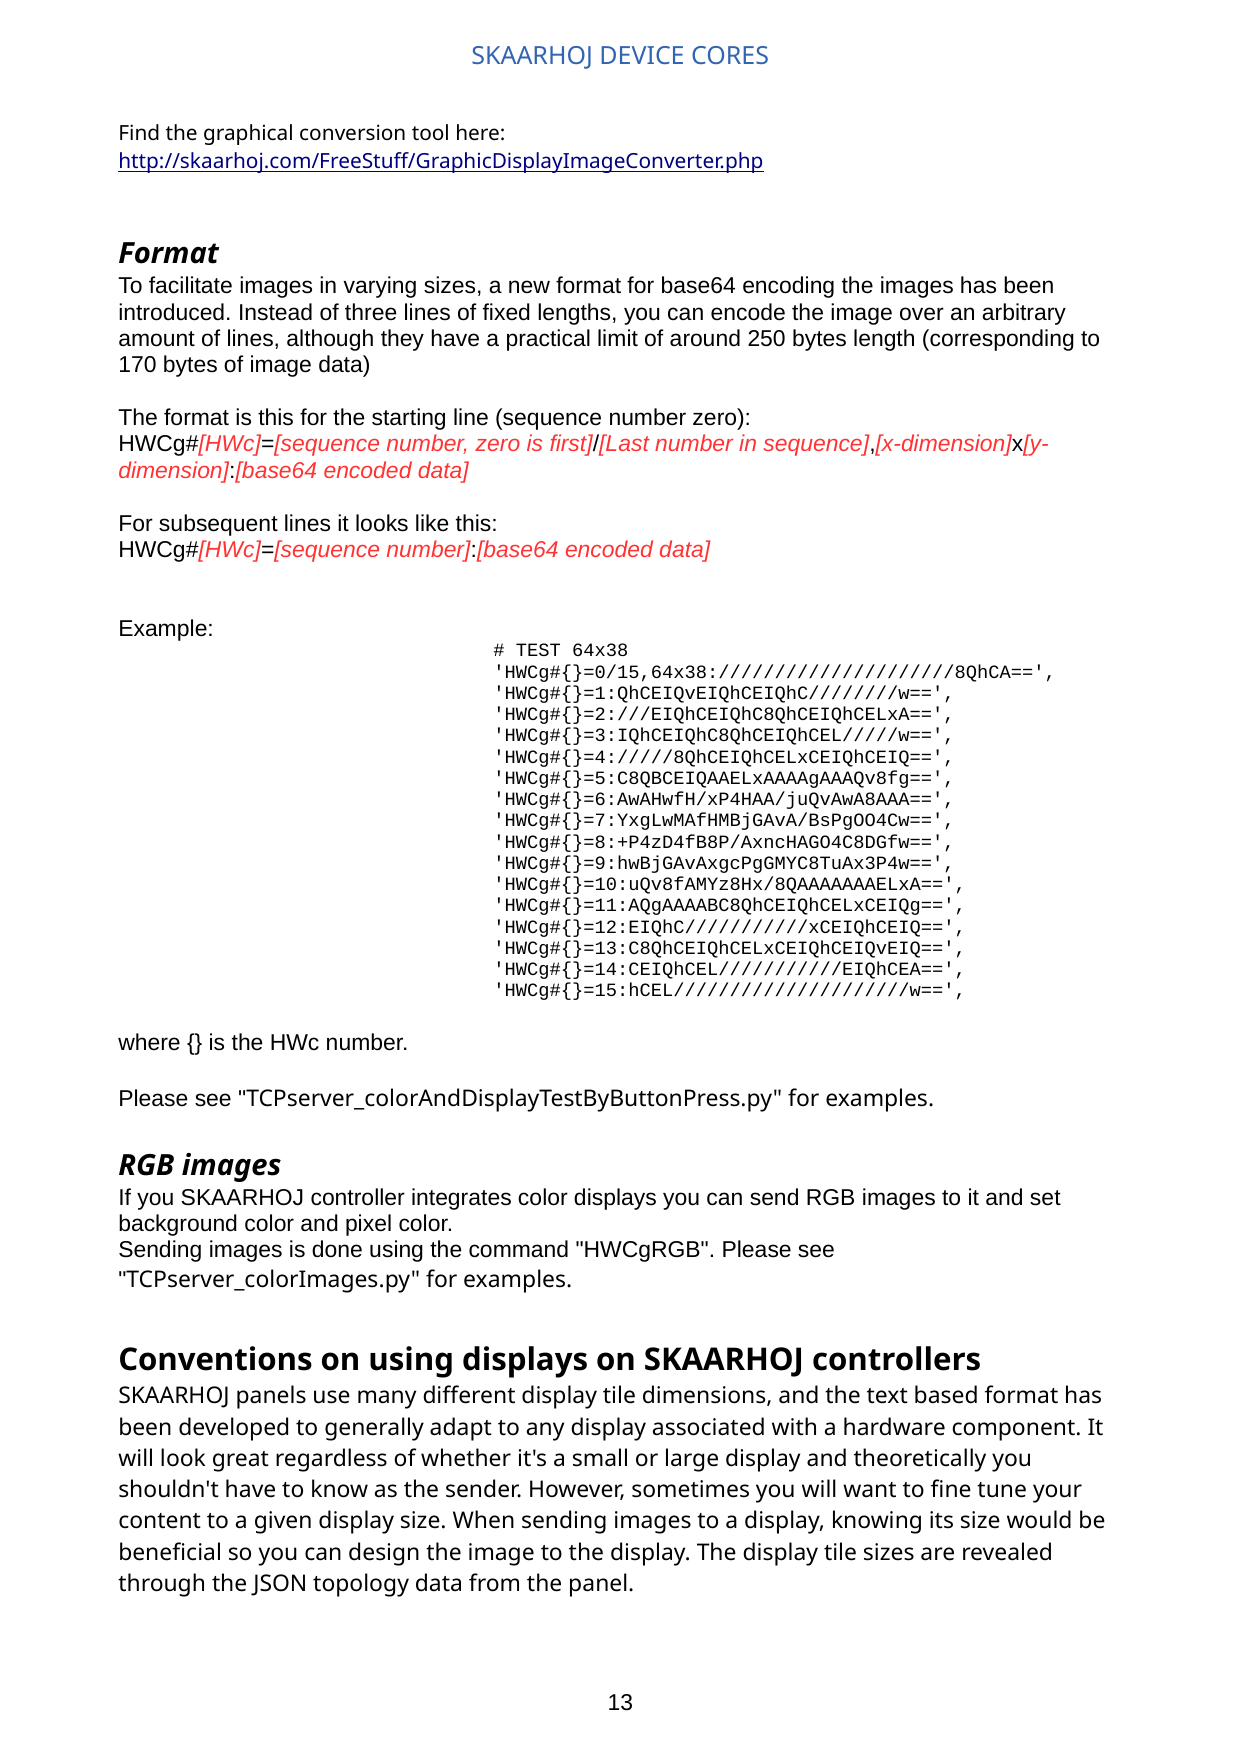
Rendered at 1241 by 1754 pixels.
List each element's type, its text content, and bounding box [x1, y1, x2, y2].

text 'HWCg#{}=5:C8QBCEIQAAELxAAAAgAAAQv8fg==', [118, 769, 1122, 790]
text 'HWCg#{}=0/15,64x38://///////////////////8QhCA==', [118, 662, 1122, 684]
subtitle RGB images [118, 1144, 1122, 1184]
text 'HWCg#{}=15:hCEL/////////////////////w==', [118, 981, 1122, 1002]
text If you SKAARHOJ controller integrates color displays you can send RGB images to it and set background color and pixel color. [118, 1184, 1122, 1236]
text 'HWCg#{}=9:hwBjGAvAxgcPgGMYC8TuAx3P4w==', [118, 854, 1122, 875]
text 'HWCg#{}=11:AQgAAAABC8QhCEIQhCELxCEIQg==', [118, 896, 1122, 917]
text where {} is the HWc number. [118, 1029, 1122, 1055]
text Example: [118, 615, 1122, 641]
subtitle Conventions on using displays on SKAARHOJ controllers [118, 1337, 1122, 1379]
text 'HWCg#{}=2:///EIQhCEIQhC8QhCEIQhCELxA==', [118, 705, 1122, 726]
text For subsequent lines it looks like this: [118, 509, 1122, 536]
text 'HWCg#{}=8:+P4zD4fB8P/AxncHAGO4C8DGfw==', [118, 832, 1122, 854]
text 'HWCg#{}=12:EIQhC///////////xCEIQhCEIQ==', [118, 917, 1122, 939]
text HWCg#[HWc]=[sequence number, zero is first]/[Last number in sequence],[x-dimension]x[y-dimension]:[base64 encoded data] [118, 430, 1122, 483]
text 'HWCg#{}=4://///8QhCEIQhCELxCEIQhCEIQ==', [118, 747, 1122, 769]
text 'HWCg#{}=10:uQv8fAMYz8Hx/8QAAAAAAAELxA==', [118, 875, 1122, 896]
text To facilitate images in varying sizes, a new format for base64 encoding the images has been introduced. Instead of three lines of fixed lengths, you can encode the image over an arbitrary amount of lines, although they have a practical limit of around 250 bytes length (corresponding to 170 bytes of image data) [118, 272, 1122, 378]
text Sending images is done using the command "HWCgRGB". Please see "TCPserver_colorImages.py" for examples. [118, 1236, 1122, 1294]
text Find the graphical conversion tool here: http://skaarhoj.com/FreeStuff/GraphicDisplayImageConverter.php [118, 118, 1122, 175]
text 'HWCg#{}=7:YxgLwMAfHMBjGAvA/BsPgOO4Cw==', [118, 811, 1122, 832]
text # TEST 64x38 [118, 641, 1122, 662]
text 'HWCg#{}=1:QhCEIQvEIQhCEIQhC////////w==', [118, 684, 1122, 705]
text 'HWCg#{}=3:IQhCEIQhC8QhCEIQhCEL/////w==', [118, 726, 1122, 747]
text Please see "TCPserver_colorAndDisplayTestByButtonPress.py" for examples. [118, 1082, 1122, 1113]
subtitle Format [118, 233, 1122, 272]
text 'HWCg#{}=14:CEIQhCEL///////////EIQhCEA==', [118, 960, 1122, 981]
text The format is this for the starting line (sequence number zero): [118, 404, 1122, 430]
text 'HWCg#{}=6:AwAHwfH/xP4HAA/juQvAwA8AAA==', [118, 790, 1122, 811]
text SKAARHOJ panels use many different display tile dimensions, and the text based format has been developed to generally adapt to any display associated with a hardware component. It will look great regardless of whether it's a small or large display and theoretically you shouldn't have to know as the sender. However, sometimes you will want to fine tune your content to a given display size. When sending images to a display, knowing its size would be beneficial so you can design the image to the display. The display tile sizes are revealed through the JSON topology data from the panel. [118, 1379, 1122, 1598]
text 'HWCg#{}=13:C8QhCEIQhCELxCEIQhCEIQvEIQ==', [118, 939, 1122, 960]
text HWCg#[HWc]=[sequence number]:[base64 encoded data] [118, 536, 1122, 562]
